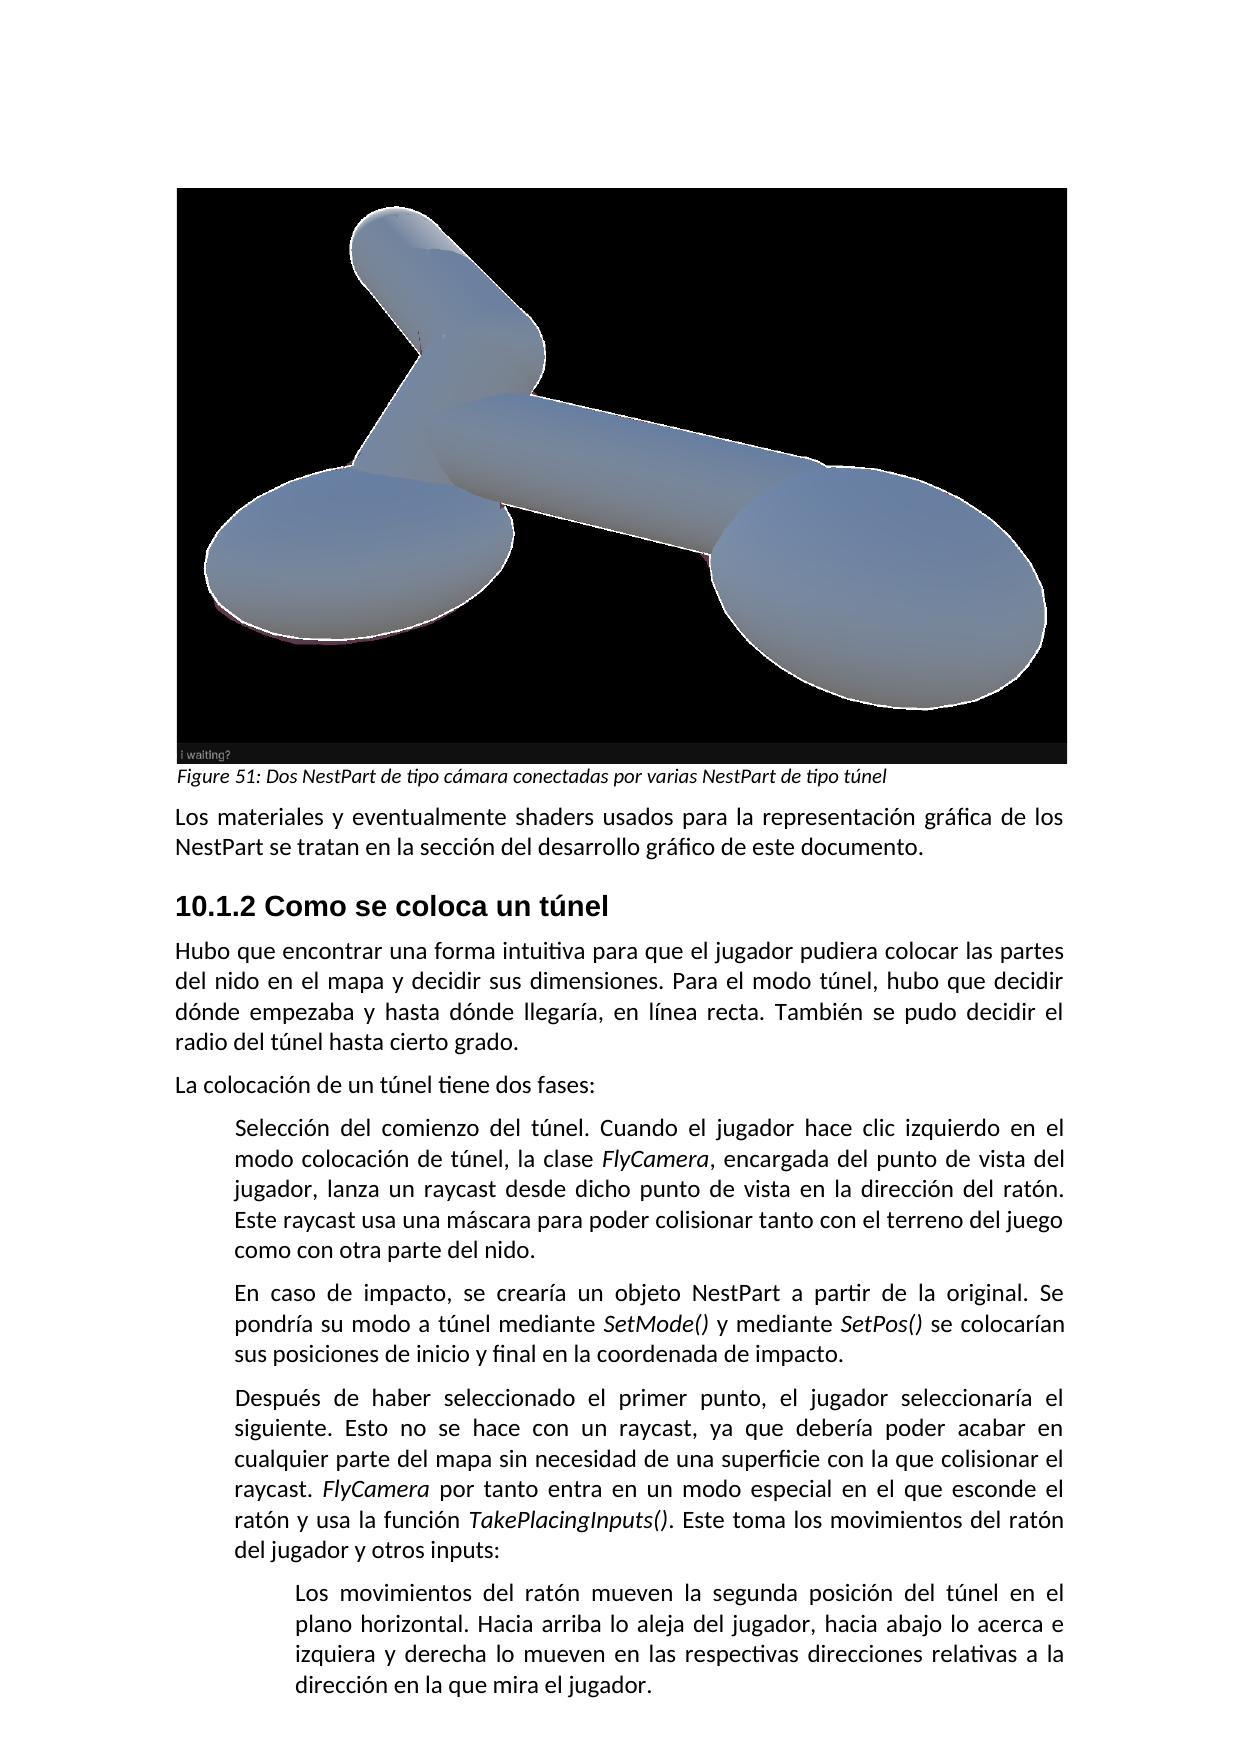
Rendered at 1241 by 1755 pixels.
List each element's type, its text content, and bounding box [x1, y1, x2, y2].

text La colocación de un túnel tiene dos fases: [175, 1069, 1065, 1100]
list Los movimientos del ratón mueven la segunda posición del túnel en el plano horizontal. Hacia arriba lo aleja del jugador, hacia abajo lo acerca e izquiera y derecha lo mueven en las respectivas direcciones relativas a la dirección en la que mira el jugador. [253, 1577, 1065, 1699]
list Selección del comienzo del túnel. Cuando el jugador hace clic izquierdo en el modo colocación de túnel, la clase FlyCamera, encargada del punto de vista del jugador, lanza un raycast desde dicho punto de vista en la dirección del ratón. Este raycast usa una máscara para poder colisionar tanto con el terreno del juego como con otra parte del nido. [204, 1112, 1065, 1265]
subtitle Como se coloca un túnel [175, 889, 1065, 922]
text Los materiales y eventualmente shaders usados para la representación gráfica de los NestPart se tratan en la sección del desarrollo gráfico de este documento. [175, 162, 1067, 862]
picture [176, 188, 1068, 764]
text Figure 51: Dos NestPart de tipo cámara conectadas por varias NestPart de tipo túnel [177, 764, 1067, 789]
list Después de haber seleccionado el primer punto, el jugador seleccionaría el siguiente. Esto no se hace con un raycast, ya que debería poder acabar en cualquier parte del mapa sin necesidad de una superficie con la que colisionar el raycast. FlyCamera por tanto entra en un modo especial en el que esconde el ratón y usa la función TakePlacingInputs(). Este toma los movimientos del ratón del jugador y otros inputs: [204, 1382, 1065, 1565]
list En caso de impacto, se crearía un objeto NestPart a partir de la original. Se pondría su modo a túnel mediante SetMode() y mediante SetPos() se colocarían sus posiciones de inicio y final en la coordenada de impacto. [204, 1278, 1065, 1369]
text Hubo que encontrar una forma intuitiva para que el jugador pudiera colocar las partes del nido en el mapa y decidir sus dimensiones. Para el modo túnel, hubo que decidir dónde empezaba y hasta dónde llegaría, en línea recta. También se pudo decidir el radio del túnel hasta cierto grado. [175, 935, 1065, 1057]
